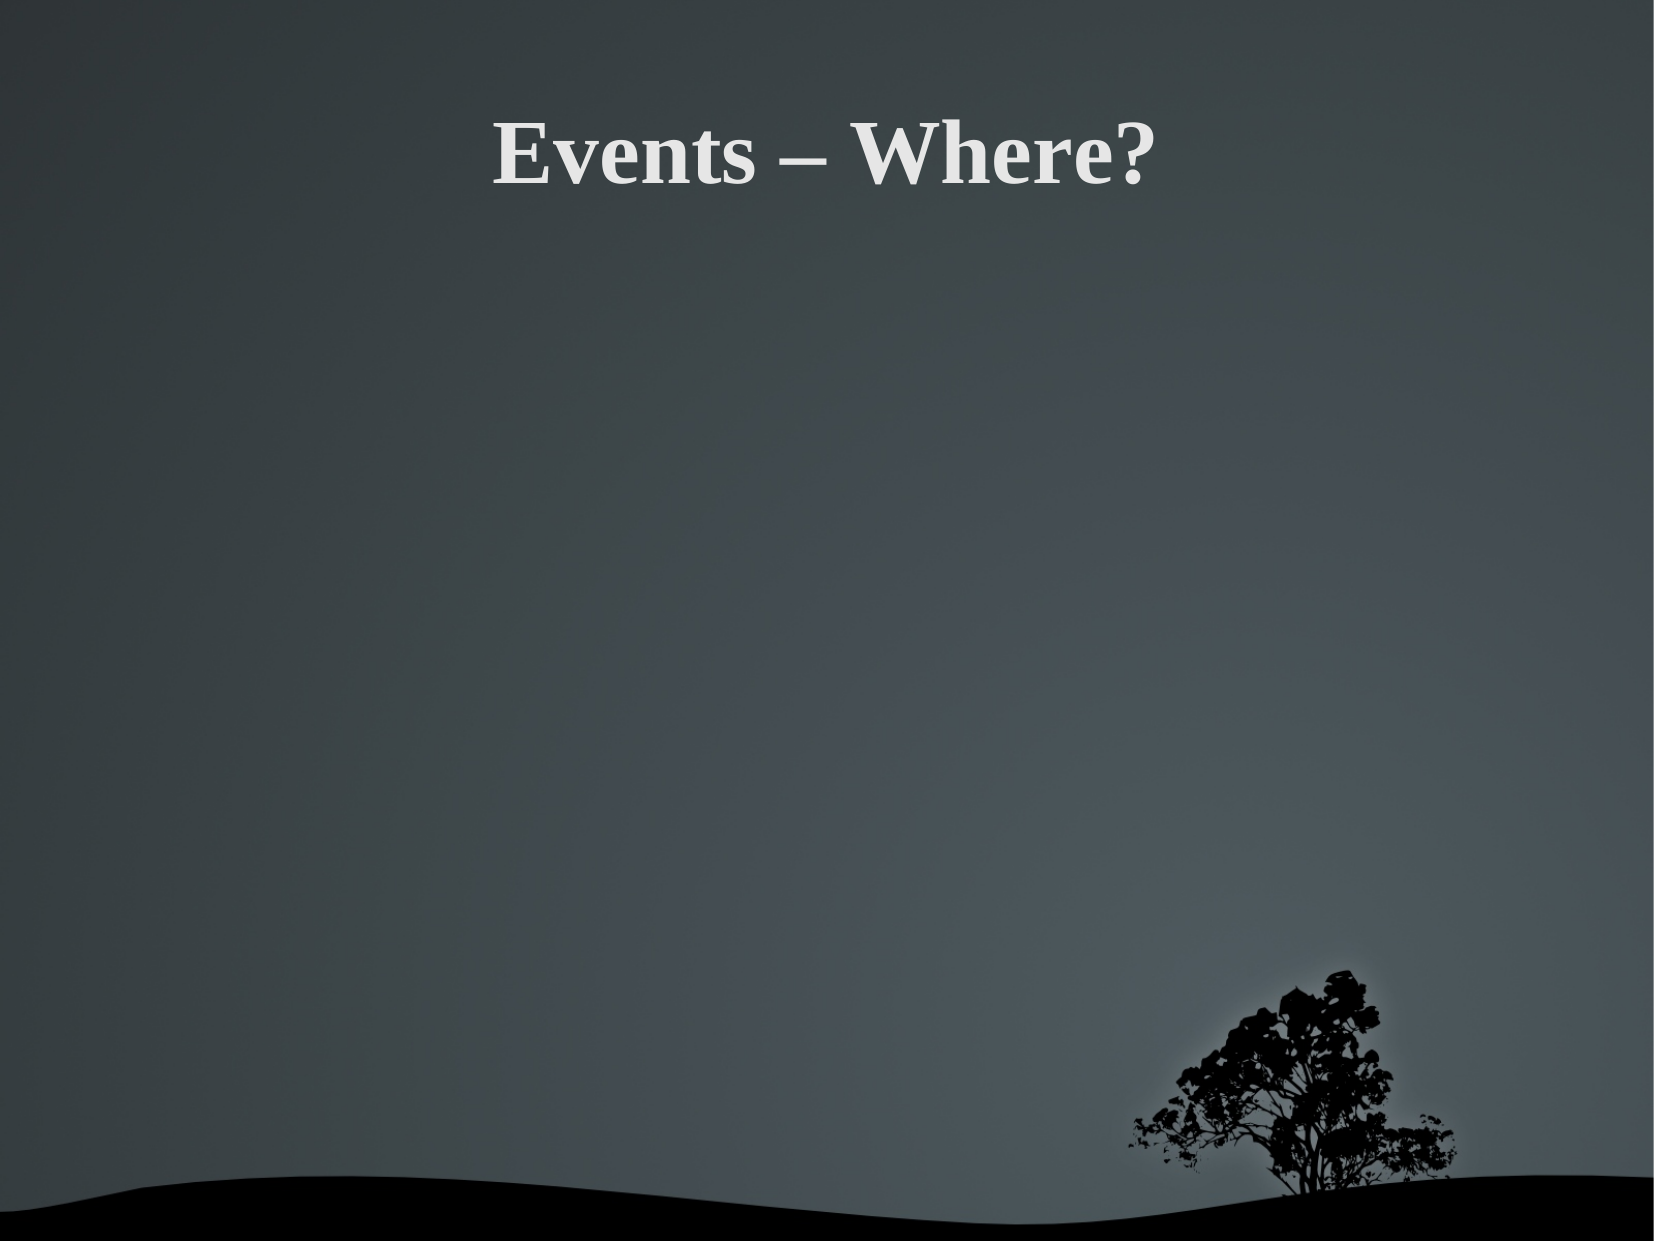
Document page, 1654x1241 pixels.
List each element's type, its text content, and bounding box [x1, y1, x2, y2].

title Events – Where? [82, 56, 1571, 250]
picture [0, 0, 1654, 1241]
